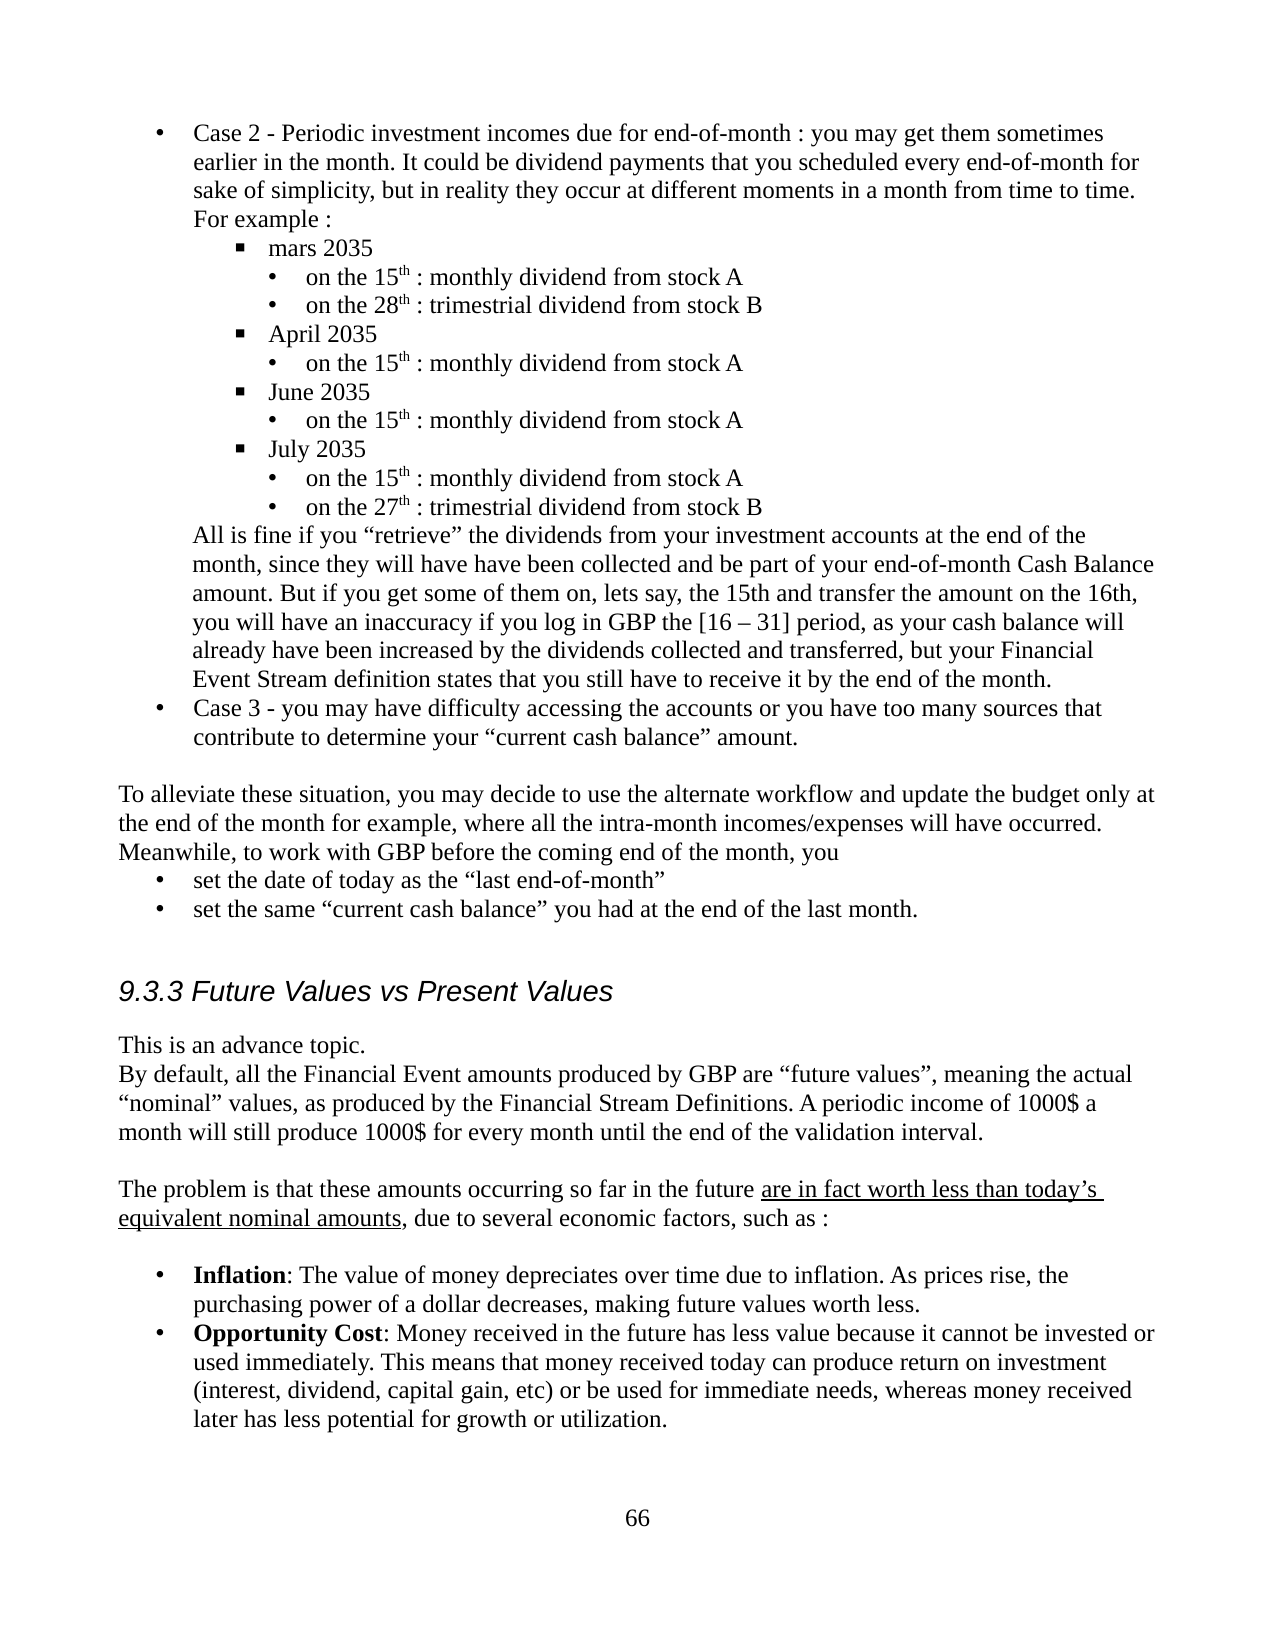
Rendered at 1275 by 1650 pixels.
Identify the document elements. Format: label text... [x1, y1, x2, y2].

list on the 15th : monthly dividend from stock A [268, 262, 1157, 291]
list on the 28th : trimestrial dividend from stock B [268, 291, 1157, 319]
list June 2035 [231, 377, 1157, 406]
list July 2035 [231, 434, 1157, 463]
list set the same “current cash balance” you had at the end of the last month. [156, 894, 1157, 923]
text By default, all the Financial Event amounts produced by GBP are “future values”, meaning the actual “nominal” values, as produced by the Financial Stream Definitions. A periodic income of 1000$ a month will still produce 1000$ for every month until the end of the validation interval. [118, 1059, 1157, 1145]
list on the 15th : monthly dividend from stock A [268, 406, 1157, 434]
text This is an advance topic. [118, 1030, 1157, 1059]
list April 2035 [231, 319, 1157, 348]
list on the 27th : trimestrial dividend from stock B [268, 492, 1157, 521]
list Case 2 - Periodic investment incomes due for end-of-month : you may get them sometimes earlier in the month. It could be dividend payments that you scheduled every end-of-month for sake of simplicity, but in reality they occur at different moments in a month from time to time. For example : [156, 118, 1157, 233]
list Inflation: The value of money depreciates over time due to inflation. As prices rise, the purchasing power of a dollar decreases, making future values worth less. [156, 1260, 1157, 1318]
list set the date of today as the “last end-of-month” [156, 866, 1157, 894]
list Opportunity Cost: Money received in the future has less value because it cannot be invested or used immediately. This means that money received today can produce return on investment (interest, dividend, capital gain, etc) or be used for immediate needs, whereas money received later has less potential for growth or utilization. [156, 1318, 1157, 1433]
text All is fine if you “retrieve” the dividends from your investment accounts at the end of the month, since they will have have been collected and be part of your end-of-month Cash Balance amount. But if you get some of them on, lets say, the 15th and transfer the amount on the 16th, you will have an inaccuracy if you log in GBP the [16 – 31] period, as your cash balance will already have been increased by the dividends collected and transferred, but your Financial Event Stream definition states that you still have to receive it by the end of the month. [192, 521, 1157, 693]
list on the 15th : monthly dividend from stock A [268, 463, 1157, 492]
text To alleviate these situation, you may decide to use the alternate workflow and update the budget only at the end of the month for example, where all the intra-month incomes/expenses will have occurred. Meanwhile, to work with GBP before the coming end of the month, you [118, 779, 1157, 866]
list mars 2035 [231, 233, 1157, 262]
text The problem is that these amounts occurring so far in the future are in fact worth less than today’s equivalent nominal amounts, due to several economic factors, such as : [118, 1174, 1157, 1232]
list Case 3 - you may have difficulty accessing the accounts or you have too many sources that contribute to determine your “current cash balance” amount. [156, 693, 1157, 751]
list on the 15th : monthly dividend from stock A [268, 348, 1157, 377]
subtitle Future Values vs Present Values [118, 974, 1157, 1008]
